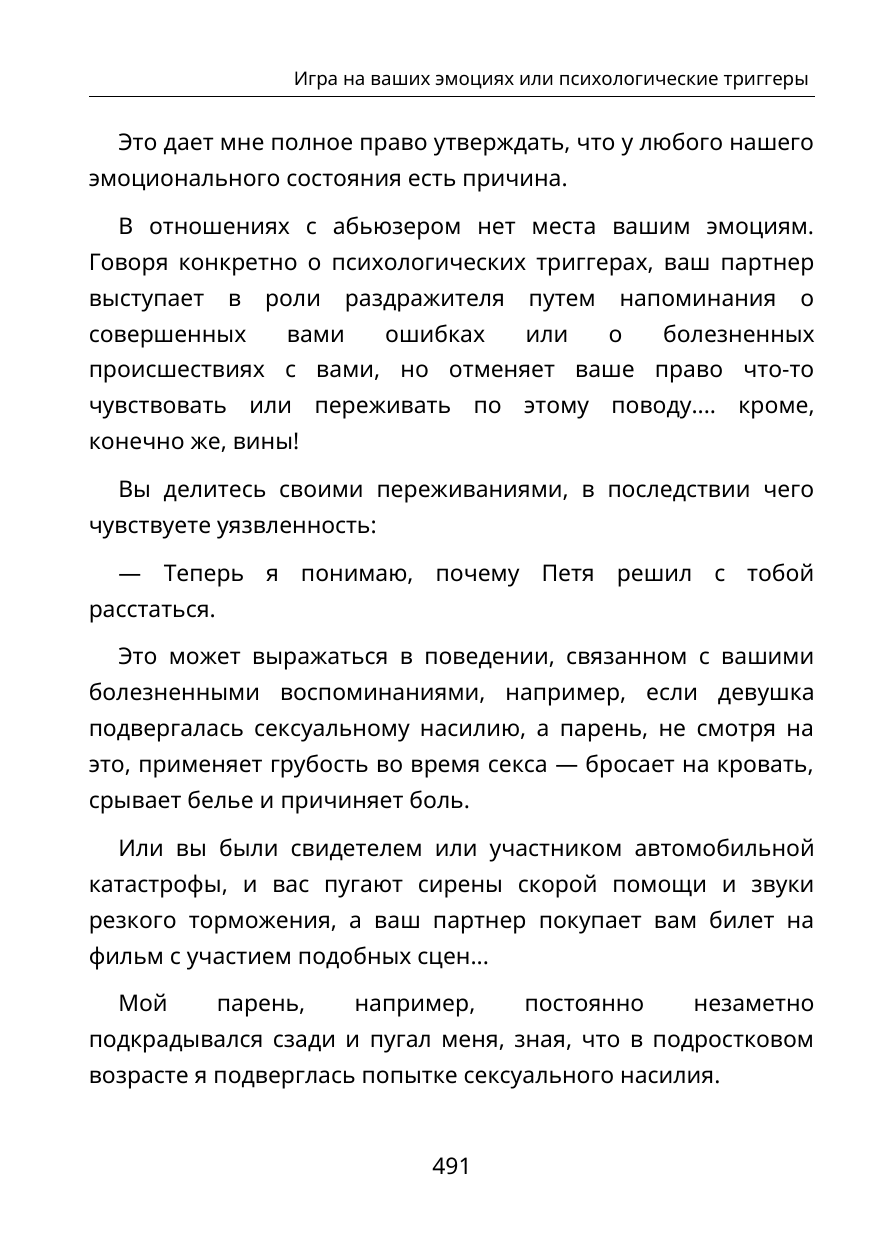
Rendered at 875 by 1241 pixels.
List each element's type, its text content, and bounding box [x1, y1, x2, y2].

text Это дает мне полное право утверждать, что у любого нашего эмоционального состояния есть причина. [88, 126, 815, 193]
list Теперь я понимаю, почему Петя решил с тобой расстаться. [88, 557, 815, 624]
text В отношениях с абьюзером нет места вашим эмоциям. Говоря конкретно о психологических триггерах, ваш партнер выступает в роли раздражителя путем напоминания о совершенных вами ошибках или о болезненных происшествиях с вами, но отменяет ваше право что-то чувствовать или переживать по этому поводу.... кроме, конечно же, вины! [88, 210, 815, 457]
text Или вы были свидетелем или участником автомобильной катастрофы, и вас пугают сирены скорой помощи и звуки резкого торможения, а ваш партнер покупает вам билет на фильм с участием подобных сцен... [88, 832, 815, 971]
text Мой парень, например, постоянно незаметно подкрадывался сзади и пугал меня, зная, что в подростковом возрасте я подверглась попытке сексуального насилия. [88, 987, 815, 1090]
text Вы делитесь своими переживаниями, в последствии чего чувствуете уязвленность: [88, 473, 815, 540]
text Это может выражаться в поведении, связанном с вашими болезненными воспоминаниями, например, если девушка подвергалась сексуальному насилию, а парень, не смотря на это, применяет грубость во время секса — бросает на кровать, срывает белье и причиняет боль. [88, 640, 815, 815]
